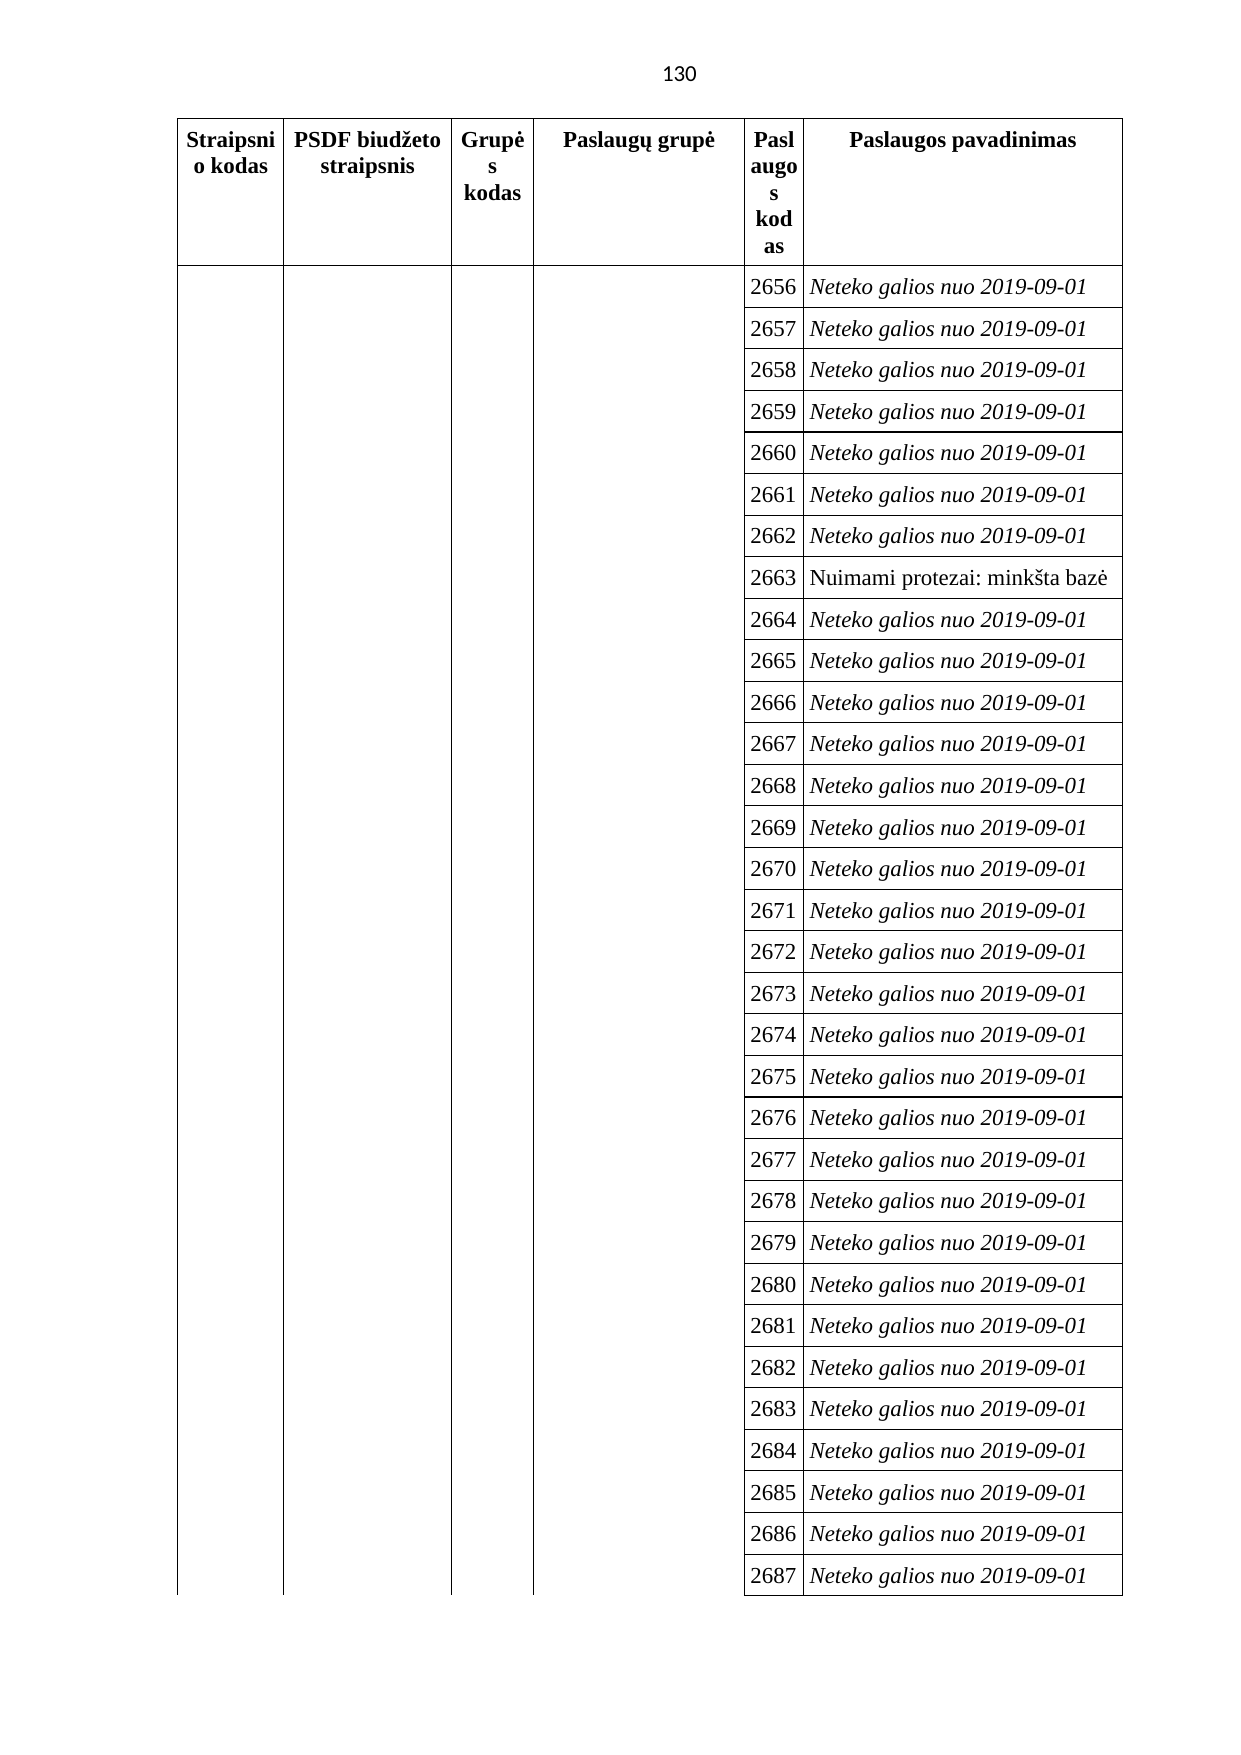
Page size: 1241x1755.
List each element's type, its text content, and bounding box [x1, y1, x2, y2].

table_header Straipsnio kodas [178, 119, 283, 265]
table_cell [284, 722, 451, 764]
table_cell [178, 598, 283, 639]
table_cell [284, 556, 451, 598]
table_cell [452, 348, 533, 390]
table_cell [534, 681, 744, 722]
table_cell [534, 1470, 744, 1512]
table_cell [452, 972, 533, 1013]
table_cell [534, 1263, 744, 1304]
table_cell [284, 348, 451, 390]
table_cell [284, 764, 451, 805]
table_cell Neteko galios nuo 2019-09-01 [804, 1264, 1122, 1304]
table_cell [452, 1470, 533, 1512]
table_cell Nuimami protezai: minkšta bazė [804, 557, 1122, 598]
table_cell [452, 598, 533, 639]
table_cell [284, 930, 451, 972]
table_cell 2669 [745, 806, 803, 847]
table_cell [452, 1304, 533, 1346]
table_cell [534, 390, 744, 431]
table_cell Neteko galios nuo 2019-09-01 [804, 599, 1122, 639]
table_cell 2676 [745, 1098, 803, 1138]
table_header Paslaugų grupė [534, 119, 744, 265]
table_cell [452, 639, 533, 681]
table_cell [284, 681, 451, 722]
table_cell [452, 889, 533, 930]
table_cell [284, 1387, 451, 1429]
table_cell [284, 598, 451, 639]
table_cell Neteko galios nuo 2019-09-01 [804, 1098, 1122, 1138]
table_cell [284, 889, 451, 930]
table_cell [534, 889, 744, 930]
table_cell [452, 1387, 533, 1429]
table_cell [534, 515, 744, 556]
table_cell 2673 [745, 973, 803, 1013]
table_cell [178, 1387, 283, 1429]
table_cell [452, 307, 533, 348]
table_cell [284, 639, 451, 681]
table_cell [178, 805, 283, 847]
table_cell Neteko galios nuo 2019-09-01 [804, 1056, 1122, 1096]
table_cell [178, 348, 283, 390]
table_cell [452, 473, 533, 514]
table_cell [284, 390, 451, 431]
table_cell Neteko galios nuo 2019-09-01 [804, 1388, 1122, 1429]
table_cell [534, 1221, 744, 1263]
table_cell [284, 266, 451, 307]
table_cell [534, 431, 744, 473]
table_cell 2662 [745, 516, 803, 556]
table_cell Neteko galios nuo 2019-09-01 [804, 1181, 1122, 1221]
table_cell 2684 [745, 1430, 803, 1470]
table_cell [284, 515, 451, 556]
table_cell [178, 1221, 283, 1263]
table_cell 2663 [745, 557, 803, 598]
table_cell 2660 [745, 433, 803, 473]
table_cell Neteko galios nuo 2019-09-01 [804, 1471, 1122, 1512]
table_cell [178, 1180, 283, 1221]
table_cell [284, 1263, 451, 1304]
table_cell [178, 639, 283, 681]
table_cell [178, 266, 283, 307]
table_cell Neteko galios nuo 2019-09-01 [804, 391, 1122, 431]
table_cell Neteko galios nuo 2019-09-01 [804, 516, 1122, 556]
table_cell 2668 [745, 765, 803, 805]
table_cell [284, 1180, 451, 1221]
table_cell [452, 515, 533, 556]
table_cell 2681 [745, 1305, 803, 1346]
table_cell 2672 [745, 931, 803, 972]
table_cell [178, 764, 283, 805]
table_cell [452, 1138, 533, 1179]
table_cell [534, 1346, 744, 1387]
table_cell [452, 1346, 533, 1387]
table_cell 2682 [745, 1347, 803, 1387]
table_cell [178, 390, 283, 431]
table_cell [284, 972, 451, 1013]
table_cell [452, 805, 533, 847]
table_cell Neteko galios nuo 2019-09-01 [804, 1430, 1122, 1470]
table_cell [534, 639, 744, 681]
table_cell 2656 [745, 266, 803, 307]
table_cell [178, 972, 283, 1013]
table_cell 2671 [745, 890, 803, 930]
table_cell [178, 1138, 283, 1179]
table_cell [178, 515, 283, 556]
table_cell Neteko galios nuo 2019-09-01 [804, 1014, 1122, 1055]
table_cell [452, 1180, 533, 1221]
table_cell Neteko galios nuo 2019-09-01 [804, 1555, 1122, 1595]
table_cell [178, 307, 283, 348]
table_cell [452, 681, 533, 722]
table_cell [284, 1470, 451, 1512]
table_cell Neteko galios nuo 2019-09-01 [804, 433, 1122, 473]
table_cell [534, 598, 744, 639]
table_cell [534, 307, 744, 348]
table_cell [452, 930, 533, 972]
table_cell 2677 [745, 1139, 803, 1179]
table_cell Neteko galios nuo 2019-09-01 [804, 474, 1122, 514]
table_cell [178, 1429, 283, 1470]
table_cell 2657 [745, 308, 803, 348]
table_cell [178, 1096, 283, 1138]
table_cell [534, 556, 744, 598]
table_cell 2680 [745, 1264, 803, 1304]
table_cell [284, 473, 451, 514]
table_cell 2685 [745, 1471, 803, 1512]
table_cell [534, 972, 744, 1013]
table_cell [284, 847, 451, 888]
table_cell [534, 930, 744, 972]
table_cell [534, 1138, 744, 1179]
table_cell [178, 681, 283, 722]
table_cell Neteko galios nuo 2019-09-01 [804, 765, 1122, 805]
table_cell [284, 1013, 451, 1055]
table_cell [452, 764, 533, 805]
table_cell Neteko galios nuo 2019-09-01 [804, 308, 1122, 348]
table_cell [452, 556, 533, 598]
table_cell [534, 1387, 744, 1429]
table_cell [178, 1055, 283, 1096]
table_cell [284, 431, 451, 473]
table_cell [178, 1554, 283, 1595]
table_cell [178, 1512, 283, 1553]
table_cell 2679 [745, 1222, 803, 1263]
table_cell [534, 1096, 744, 1138]
table_cell [534, 473, 744, 514]
table_cell [534, 1180, 744, 1221]
table_cell [178, 431, 283, 473]
table_cell [452, 847, 533, 888]
table_cell 2658 [745, 349, 803, 390]
table_cell [178, 930, 283, 972]
table_cell 2687 [745, 1555, 803, 1595]
table_cell 2678 [745, 1181, 803, 1221]
table_cell [534, 1512, 744, 1553]
table_cell [284, 1554, 451, 1595]
table_cell [534, 1055, 744, 1096]
table_cell Neteko galios nuo 2019-09-01 [804, 723, 1122, 764]
table_cell [178, 1013, 283, 1055]
table_cell [284, 805, 451, 847]
table_cell 2666 [745, 682, 803, 722]
table_cell [284, 1096, 451, 1138]
table_cell 2659 [745, 391, 803, 431]
table_cell [452, 1554, 533, 1595]
table_cell [534, 764, 744, 805]
table_cell Neteko galios nuo 2019-09-01 [804, 1347, 1122, 1387]
table_cell [178, 556, 283, 598]
table_cell [452, 266, 533, 307]
table_cell [284, 1512, 451, 1553]
table_cell Neteko galios nuo 2019-09-01 [804, 1139, 1122, 1179]
table_cell [452, 1429, 533, 1470]
table_cell Neteko galios nuo 2019-09-01 [804, 806, 1122, 847]
table_cell 2665 [745, 640, 803, 681]
table_cell [284, 1304, 451, 1346]
table_cell [452, 1096, 533, 1138]
table_header PSDF biudžeto straipsnis [284, 119, 451, 265]
table_cell 2683 [745, 1388, 803, 1429]
table_cell Neteko galios nuo 2019-09-01 [804, 640, 1122, 681]
table_cell [178, 847, 283, 888]
table_cell [178, 722, 283, 764]
table_header Paslaugos kodas [745, 119, 803, 265]
table_cell [452, 1221, 533, 1263]
table_cell [534, 1554, 744, 1595]
table_cell [284, 1346, 451, 1387]
table_cell Neteko galios nuo 2019-09-01 [804, 931, 1122, 972]
table_cell [452, 722, 533, 764]
table_cell [534, 805, 744, 847]
table_cell [534, 1013, 744, 1055]
table_cell [178, 1263, 283, 1304]
table_cell [284, 1429, 451, 1470]
table_cell [284, 307, 451, 348]
table_cell 2686 [745, 1513, 803, 1553]
table_cell Neteko galios nuo 2019-09-01 [804, 848, 1122, 888]
table_cell 2675 [745, 1056, 803, 1096]
table_cell Neteko galios nuo 2019-09-01 [804, 682, 1122, 722]
table_cell [284, 1055, 451, 1096]
table_cell Neteko galios nuo 2019-09-01 [804, 973, 1122, 1013]
table_cell [178, 1346, 283, 1387]
table_cell Neteko galios nuo 2019-09-01 [804, 1513, 1122, 1553]
table_cell [178, 889, 283, 930]
table_cell Neteko galios nuo 2019-09-01 [804, 1305, 1122, 1346]
table_cell [452, 1013, 533, 1055]
table_cell [178, 1470, 283, 1512]
table_cell Neteko galios nuo 2019-09-01 [804, 1222, 1122, 1263]
table_cell [452, 1512, 533, 1553]
table_cell [178, 1304, 283, 1346]
table_cell [534, 1304, 744, 1346]
table_cell [534, 847, 744, 888]
table_cell Neteko galios nuo 2019-09-01 [804, 890, 1122, 930]
table_header Grupės kodas [452, 119, 533, 265]
table_cell [534, 722, 744, 764]
table_cell Neteko galios nuo 2019-09-01 [804, 349, 1122, 390]
table_cell [452, 1263, 533, 1304]
table_cell 2664 [745, 599, 803, 639]
table_cell 2670 [745, 848, 803, 888]
table_cell [178, 473, 283, 514]
table_cell Neteko galios nuo 2019-09-01 [804, 266, 1122, 307]
table_cell 2661 [745, 474, 803, 514]
table_header Paslaugos pavadinimas [804, 119, 1122, 265]
table_cell [284, 1221, 451, 1263]
table_cell [534, 1429, 744, 1470]
table_cell [452, 1055, 533, 1096]
table_cell [452, 431, 533, 473]
table_cell 2674 [745, 1014, 803, 1055]
table_cell [452, 390, 533, 431]
table_cell 2667 [745, 723, 803, 764]
table_cell [534, 266, 744, 307]
table_cell [284, 1138, 451, 1179]
table_cell [534, 348, 744, 390]
